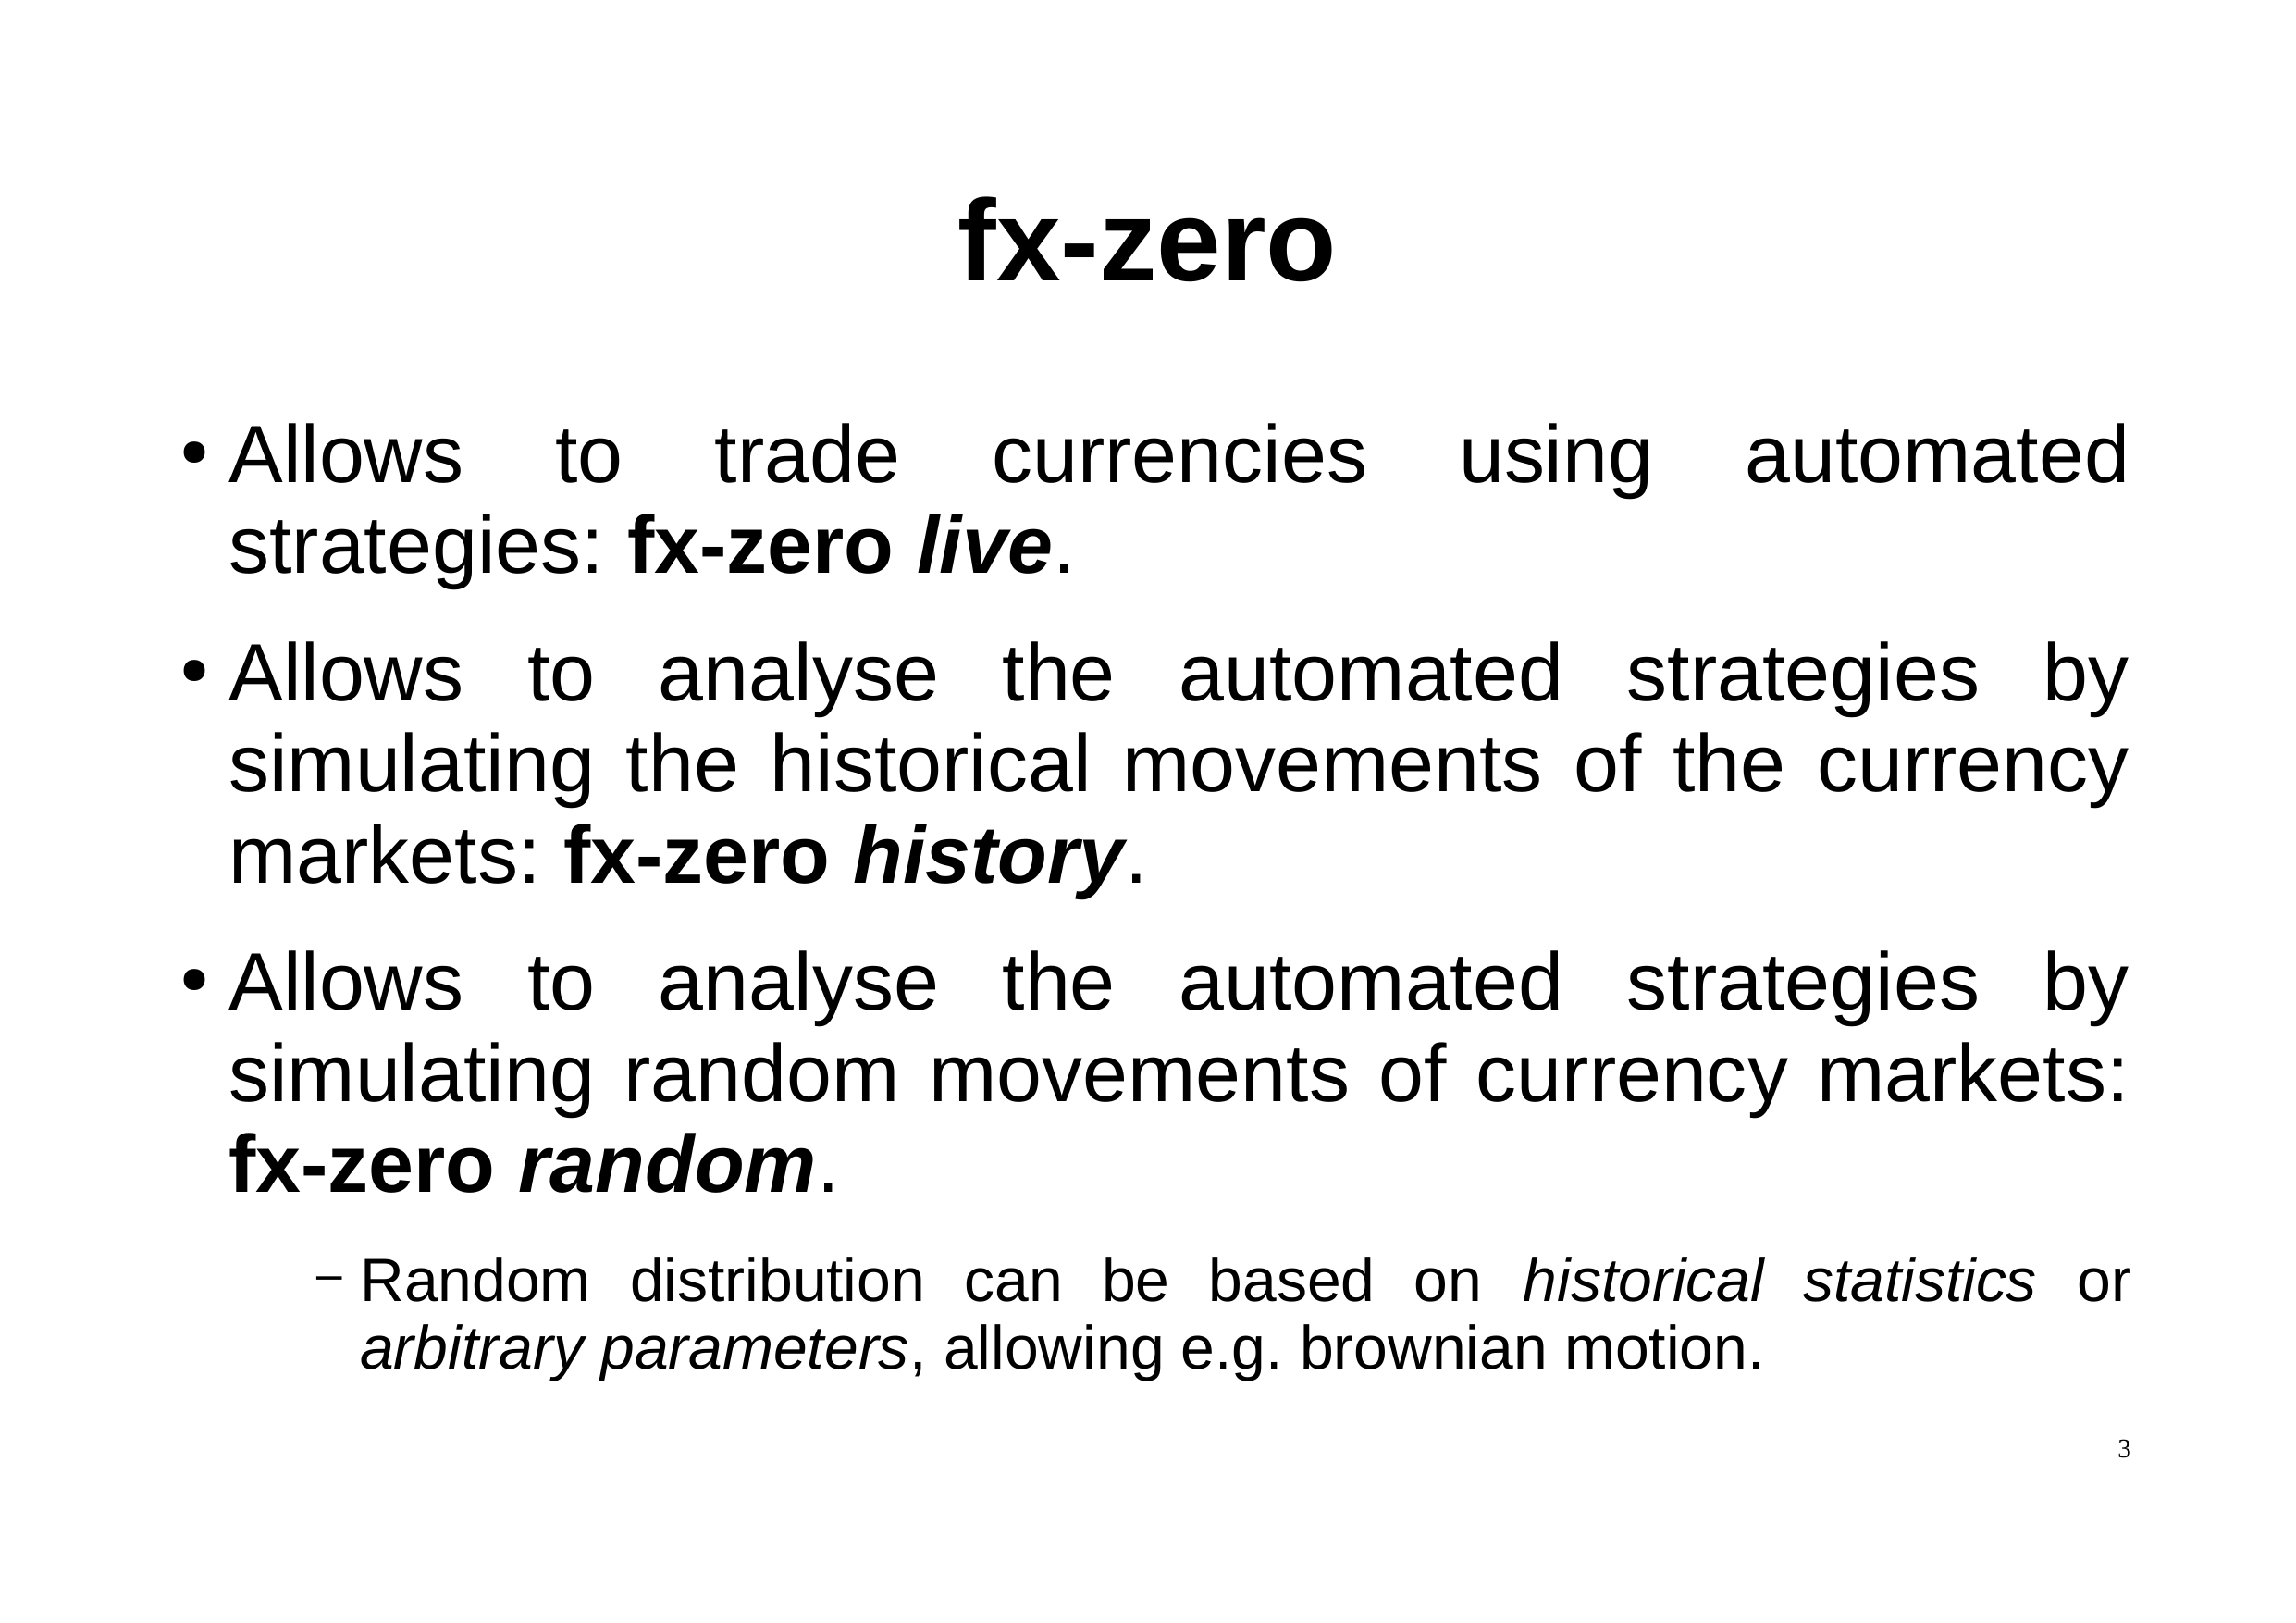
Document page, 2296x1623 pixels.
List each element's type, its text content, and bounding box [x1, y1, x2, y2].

title fx-zero [163, 114, 2132, 367]
list Allows to trade currencies using automated strategies: fx-zero live. Allows to analyse the automated strategies by simulating the historical movements of the currency markets: fx-zero history. Allows to analyse the automated strategies by simulating random movements of currency markets: fx-zero random. Random distribution can be based on historical statistics or arbitrary parameters, allowing e.g. brownian motion. [163, 408, 2132, 1408]
